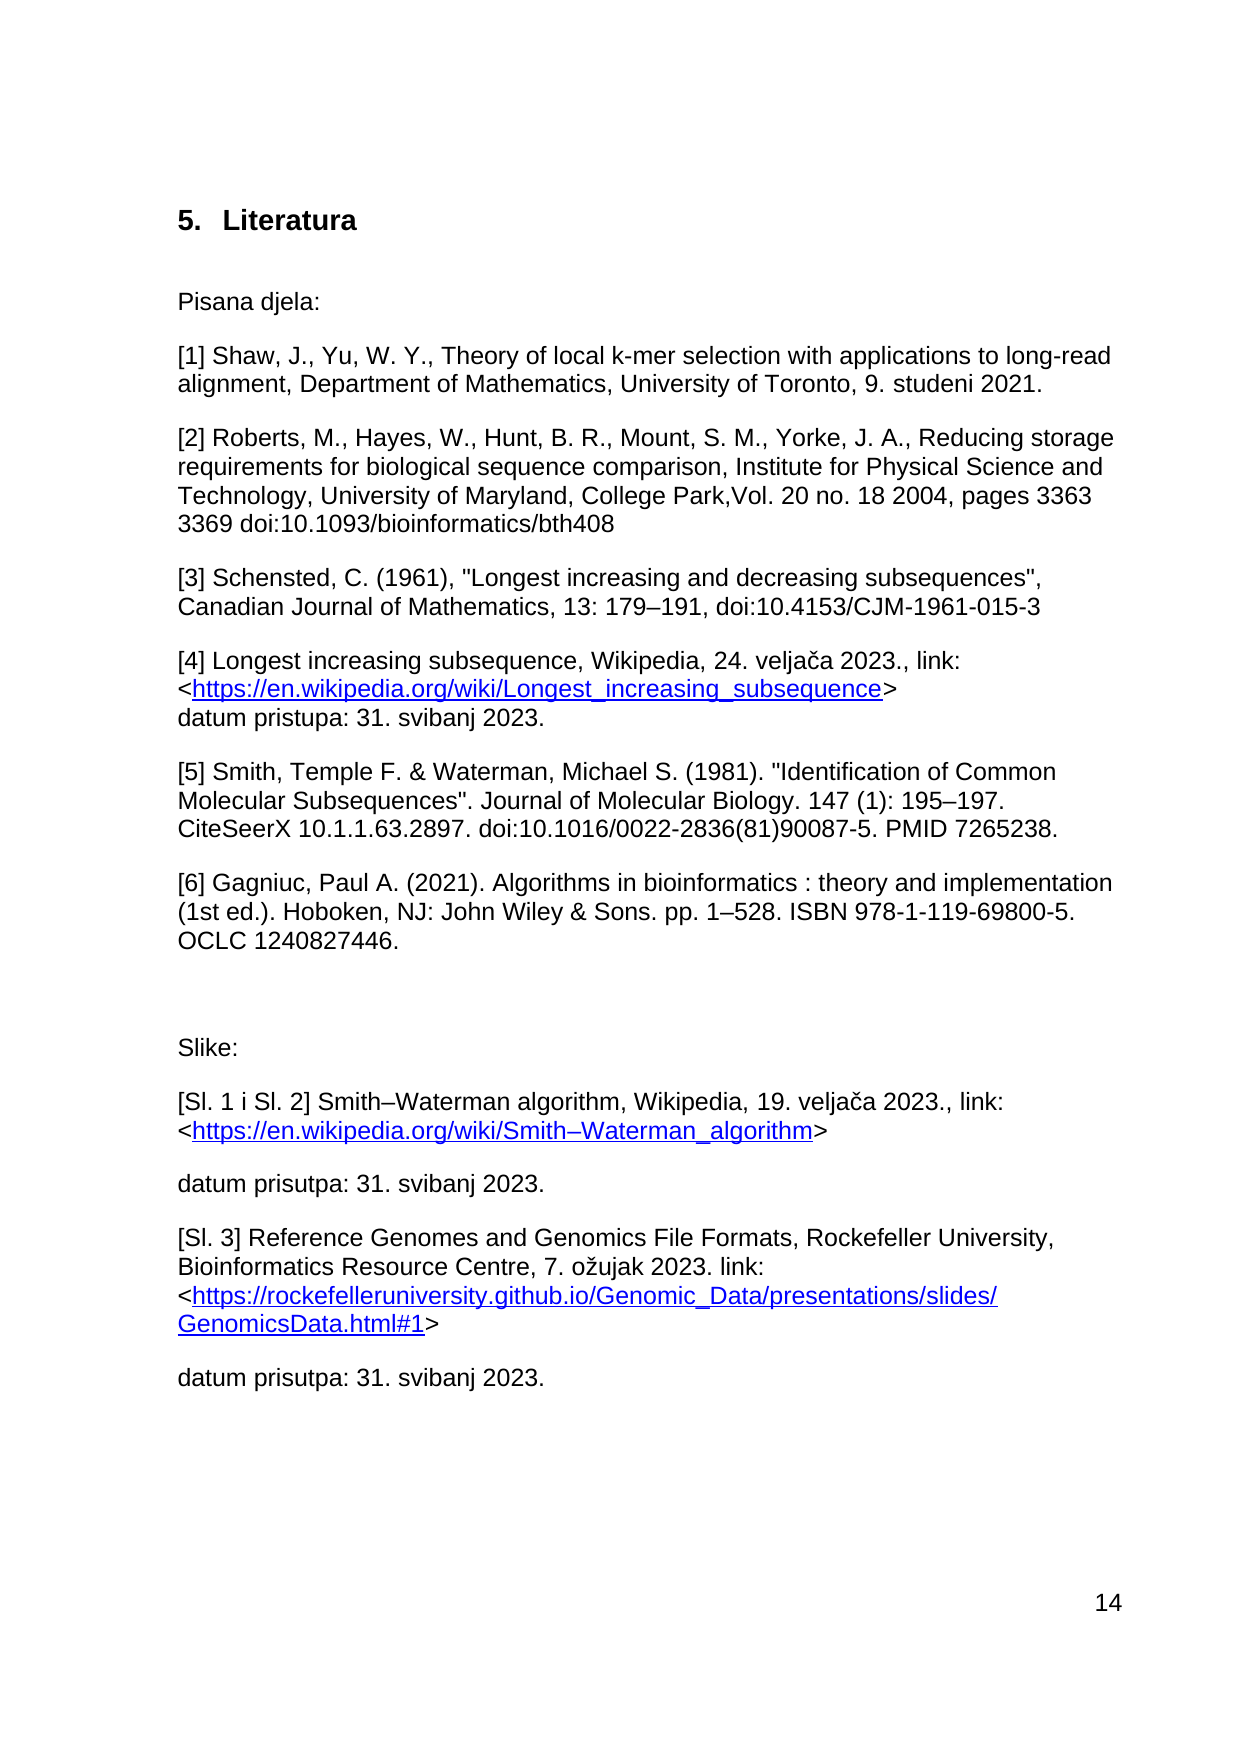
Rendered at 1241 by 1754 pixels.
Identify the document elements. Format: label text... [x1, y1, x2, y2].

text datum prisutpa: 31. svibanj 2023. [177, 1169, 1122, 1198]
text [Sl. 3] Reference Genomes and Genomics File Formats, Rockefeller University, Bioinformatics Resource Centre, 7. ožujak 2023. link: <https://rockefelleruniversity.github.io/Genomic_Data/presentations/slides/GenomicsData.html#1> [177, 1223, 1122, 1338]
subtitle Literatura [177, 203, 1122, 237]
text datum prisutpa: 31. svibanj 2023. [177, 1363, 1122, 1392]
text [6] Gagniuc, Paul A. (2021). Algorithms in bioinformatics : theory and implementation (1st ed.). Hoboken, NJ: John Wiley & Sons. pp. 1–528. ISBN 978-1-119-69800-5. OCLC 1240827446. [177, 868, 1122, 954]
text [4] Longest increasing subsequence, Wikipedia, 24. veljača 2023., link: <https://en.wikipedia.org/wiki/Longest_increasing_subsequence> datum pristupa: 31. svibanj 2023. [177, 646, 1122, 732]
text Slike: [177, 1033, 1122, 1062]
text [3] Schensted, C. (1961), "Longest increasing and decreasing subsequences", Canadian Journal of Mathematics, 13: 179–191, doi:10.4153/CJM-1961-015-3 [177, 563, 1122, 621]
text Pisana djela: [177, 287, 1122, 316]
text [2] Roberts, M., Hayes, W., Hunt, B. R., Mount, S. M., Yorke, J. A., Reducing storage requirements for biological sequence comparison, Institute for Physical Science and Technology, University of Maryland, College Park,Vol. 20 no. 18 2004, pages 3363 3369 doi:10.1093/bioinformatics/bth408 [177, 423, 1122, 538]
text [5] Smith, Temple F. & Waterman, Michael S. (1981). "Identification of Common Molecular Subsequences". Journal of Molecular Biology. 147 (1): 195–197. CiteSeerX 10.1.1.63.2897. doi:10.1016/0022-2836(81)90087-5. PMID 7265238. [177, 757, 1122, 843]
text [Sl. 1 i Sl. 2] Smith–Waterman algorithm, Wikipedia, 19. veljača 2023., link: <https://en.wikipedia.org/wiki/Smith–Waterman_algorithm> [177, 1087, 1122, 1144]
text [1] Shaw, J., Yu, W. Y., Theory of local k-mer selection with applications to long-read alignment, Department of Mathematics, University of Toronto, 9. studeni 2021. [177, 341, 1122, 398]
